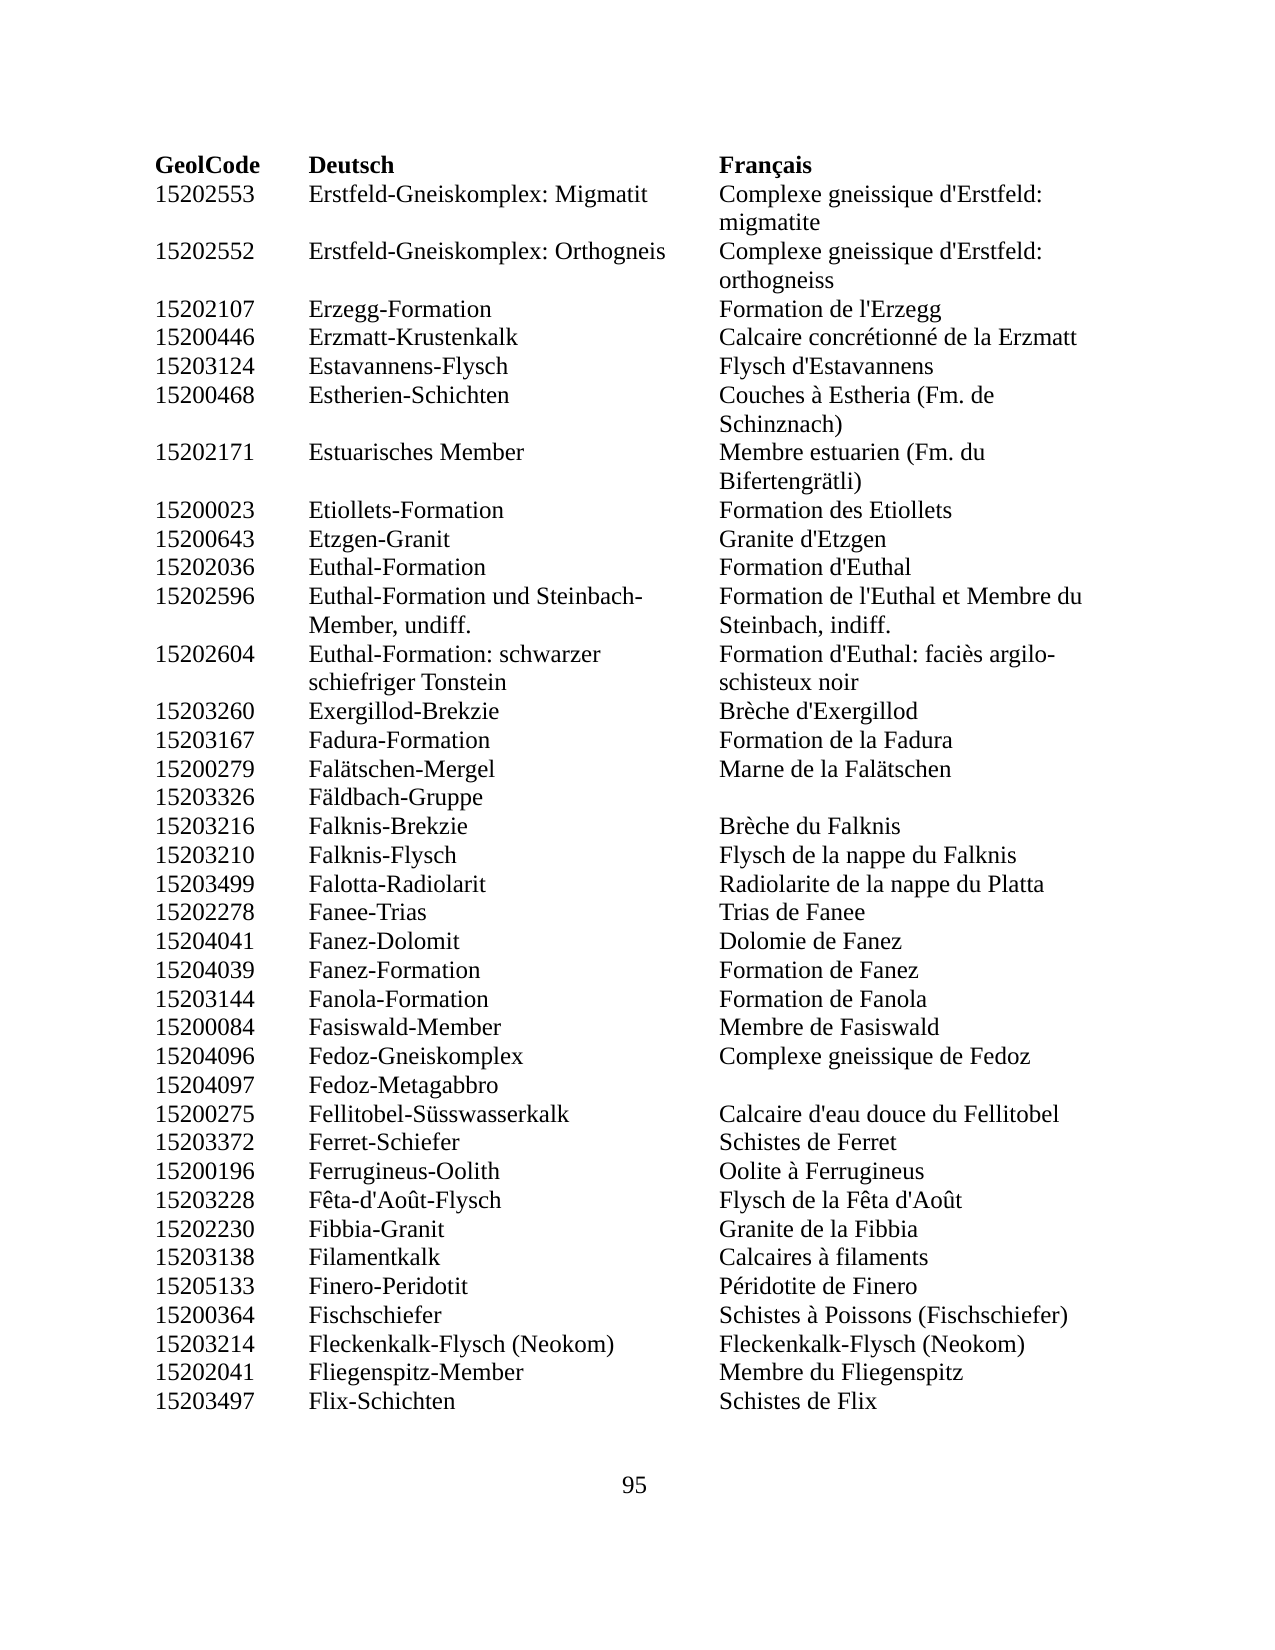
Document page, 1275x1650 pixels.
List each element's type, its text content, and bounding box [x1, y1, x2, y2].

table_cell 15204041 [150, 926, 304, 955]
table_cell Complexe gneissique d'Erstfeld: migmatite [714, 179, 1125, 236]
table_cell Etiollets-Formation [304, 495, 714, 524]
table_header Deutsch [304, 150, 714, 179]
table_cell 15203167 [150, 725, 304, 754]
table_cell Complexe gneissique d'Erstfeld: orthogneiss [714, 236, 1125, 294]
table_cell Péridotite de Finero [714, 1271, 1125, 1300]
table_cell 15202171 [150, 438, 304, 495]
table_cell Fedoz-Gneiskomplex [304, 1041, 714, 1070]
table_cell 15202107 [150, 294, 304, 322]
table_cell 15203210 [150, 840, 304, 869]
table_cell Formation de Fanola [714, 984, 1125, 1012]
table_cell Membre estuarien (Fm. du Bifertengrätli) [714, 438, 1125, 495]
table_cell Erzmatt-Krustenkalk [304, 323, 714, 351]
table_cell 15202596 [150, 581, 304, 639]
table_cell Fleckenkalk-Flysch (Neokom) [714, 1329, 1125, 1357]
table_cell 15200023 [150, 495, 304, 524]
table_cell 15203260 [150, 696, 304, 725]
table_cell Fasiswald-Member [304, 1013, 714, 1041]
table_cell 15205133 [150, 1271, 304, 1300]
table_cell 15203144 [150, 984, 304, 1012]
table_cell 15200364 [150, 1300, 304, 1329]
table_cell Euthal-Formation und Steinbach-Member, undiff. [304, 581, 714, 639]
table_cell Dolomie de Fanez [714, 926, 1125, 955]
table_cell 15204096 [150, 1041, 304, 1070]
table_cell Euthal-Formation: schwarzer schiefriger Tonstein [304, 639, 714, 696]
table_cell Fadura-Formation [304, 725, 714, 754]
table_cell 15203214 [150, 1329, 304, 1357]
table_cell Calcaire d'eau douce du Fellitobel [714, 1099, 1125, 1127]
table_cell 15203228 [150, 1185, 304, 1214]
table_cell Brèche du Falknis [714, 811, 1125, 840]
table_cell 15204039 [150, 955, 304, 984]
table_cell Marne de la Falätschen [714, 754, 1125, 782]
table_cell 15203497 [150, 1386, 304, 1415]
table_cell Formation d'Euthal [714, 553, 1125, 581]
table_cell Calcaire concrétionné de la Erzmatt [714, 323, 1125, 351]
table_cell 15203124 [150, 351, 304, 380]
table_cell 15200446 [150, 323, 304, 351]
table_cell Complexe gneissique de Fedoz [714, 1041, 1125, 1070]
table_cell Fliegenspitz-Member [304, 1358, 714, 1386]
table_cell Formation des Etiollets [714, 495, 1125, 524]
table_cell 15202036 [150, 553, 304, 581]
table_cell 15203372 [150, 1128, 304, 1156]
table_cell Erstfeld-Gneiskomplex: Migmatit [304, 179, 714, 236]
table_cell 15200196 [150, 1156, 304, 1185]
table_cell Membre du Fliegenspitz [714, 1358, 1125, 1386]
table_cell Schistes de Flix [714, 1386, 1125, 1415]
table_cell 15202552 [150, 236, 304, 294]
table_cell Exergillod-Brekzie [304, 696, 714, 725]
table_cell 15202041 [150, 1358, 304, 1386]
table_cell 15200084 [150, 1013, 304, 1041]
table_cell Estherien-Schichten [304, 380, 714, 437]
table_cell Flysch de la Fêta d'Août [714, 1185, 1125, 1214]
table_cell Formation de Fanez [714, 955, 1125, 984]
table_cell 15203499 [150, 869, 304, 897]
table_cell 15200275 [150, 1099, 304, 1127]
table_cell Filamentkalk [304, 1243, 714, 1271]
table_cell Fanee-Trias [304, 898, 714, 926]
table_cell Calcaires à filaments [714, 1243, 1125, 1271]
table_cell Falknis-Brekzie [304, 811, 714, 840]
table_cell Oolite à Ferrugineus [714, 1156, 1125, 1185]
table_cell Fêta-d'Août-Flysch [304, 1185, 714, 1214]
table_cell Membre de Fasiswald [714, 1013, 1125, 1041]
table_cell Flysch de la nappe du Falknis [714, 840, 1125, 869]
table_cell Ferret-Schiefer [304, 1128, 714, 1156]
table_cell 15200279 [150, 754, 304, 782]
table_cell Euthal-Formation [304, 553, 714, 581]
table_cell Estuarisches Member [304, 438, 714, 495]
table_cell Falknis-Flysch [304, 840, 714, 869]
table_cell Schistes à Poissons (Fischschiefer) [714, 1300, 1125, 1329]
table_cell Ferrugineus-Oolith [304, 1156, 714, 1185]
table_cell Radiolarite de la nappe du Platta [714, 869, 1125, 897]
table_cell 15202553 [150, 179, 304, 236]
table_header GeolCode [150, 150, 304, 179]
table_cell Schistes de Ferret [714, 1128, 1125, 1156]
table_cell Estavannens-Flysch [304, 351, 714, 380]
table_cell 15200643 [150, 524, 304, 552]
table_cell Granite d'Etzgen [714, 524, 1125, 552]
table_cell Flysch d'Estavannens [714, 351, 1125, 380]
table_cell Formation de l'Erzegg [714, 294, 1125, 322]
table_cell 15200468 [150, 380, 304, 437]
table_cell Fäldbach-Gruppe [304, 783, 714, 811]
table_cell Fanola-Formation [304, 984, 714, 1012]
table_cell Trias de Fanee [714, 898, 1125, 926]
table_cell 15203138 [150, 1243, 304, 1271]
table_cell Falotta-Radiolarit [304, 869, 714, 897]
table_cell Erzegg-Formation [304, 294, 714, 322]
table_cell Finero-Peridotit [304, 1271, 714, 1300]
table_cell 15204097 [150, 1070, 304, 1099]
table_cell Brèche d'Exergillod [714, 696, 1125, 725]
table_cell 15202230 [150, 1214, 304, 1242]
table_cell Formation d'Euthal: faciès argilo-schisteux noir [714, 639, 1125, 696]
table_cell [714, 783, 1125, 811]
table_cell Etzgen-Granit [304, 524, 714, 552]
table_cell Erstfeld-Gneiskomplex: Orthogneis [304, 236, 714, 294]
table_cell 15203216 [150, 811, 304, 840]
table_header Français [714, 150, 1125, 179]
table_cell Flix-Schichten [304, 1386, 714, 1415]
table_cell Couches à Estheria (Fm. de Schinznach) [714, 380, 1125, 437]
table_cell Granite de la Fibbia [714, 1214, 1125, 1242]
table_cell Falätschen-Mergel [304, 754, 714, 782]
table_cell [714, 1070, 1125, 1099]
table_cell 15202278 [150, 898, 304, 926]
table_cell Formation de l'Euthal et Membre du Steinbach, indiff. [714, 581, 1125, 639]
table_cell 15203326 [150, 783, 304, 811]
table_cell Fanez-Formation [304, 955, 714, 984]
table_cell Fedoz-Metagabbro [304, 1070, 714, 1099]
table_cell Fleckenkalk-Flysch (Neokom) [304, 1329, 714, 1357]
table_cell Fellitobel-Süsswasserkalk [304, 1099, 714, 1127]
table_cell Formation de la Fadura [714, 725, 1125, 754]
table_cell Fischschiefer [304, 1300, 714, 1329]
table_cell Fibbia-Granit [304, 1214, 714, 1242]
table_cell 15202604 [150, 639, 304, 696]
table_cell Fanez-Dolomit [304, 926, 714, 955]
